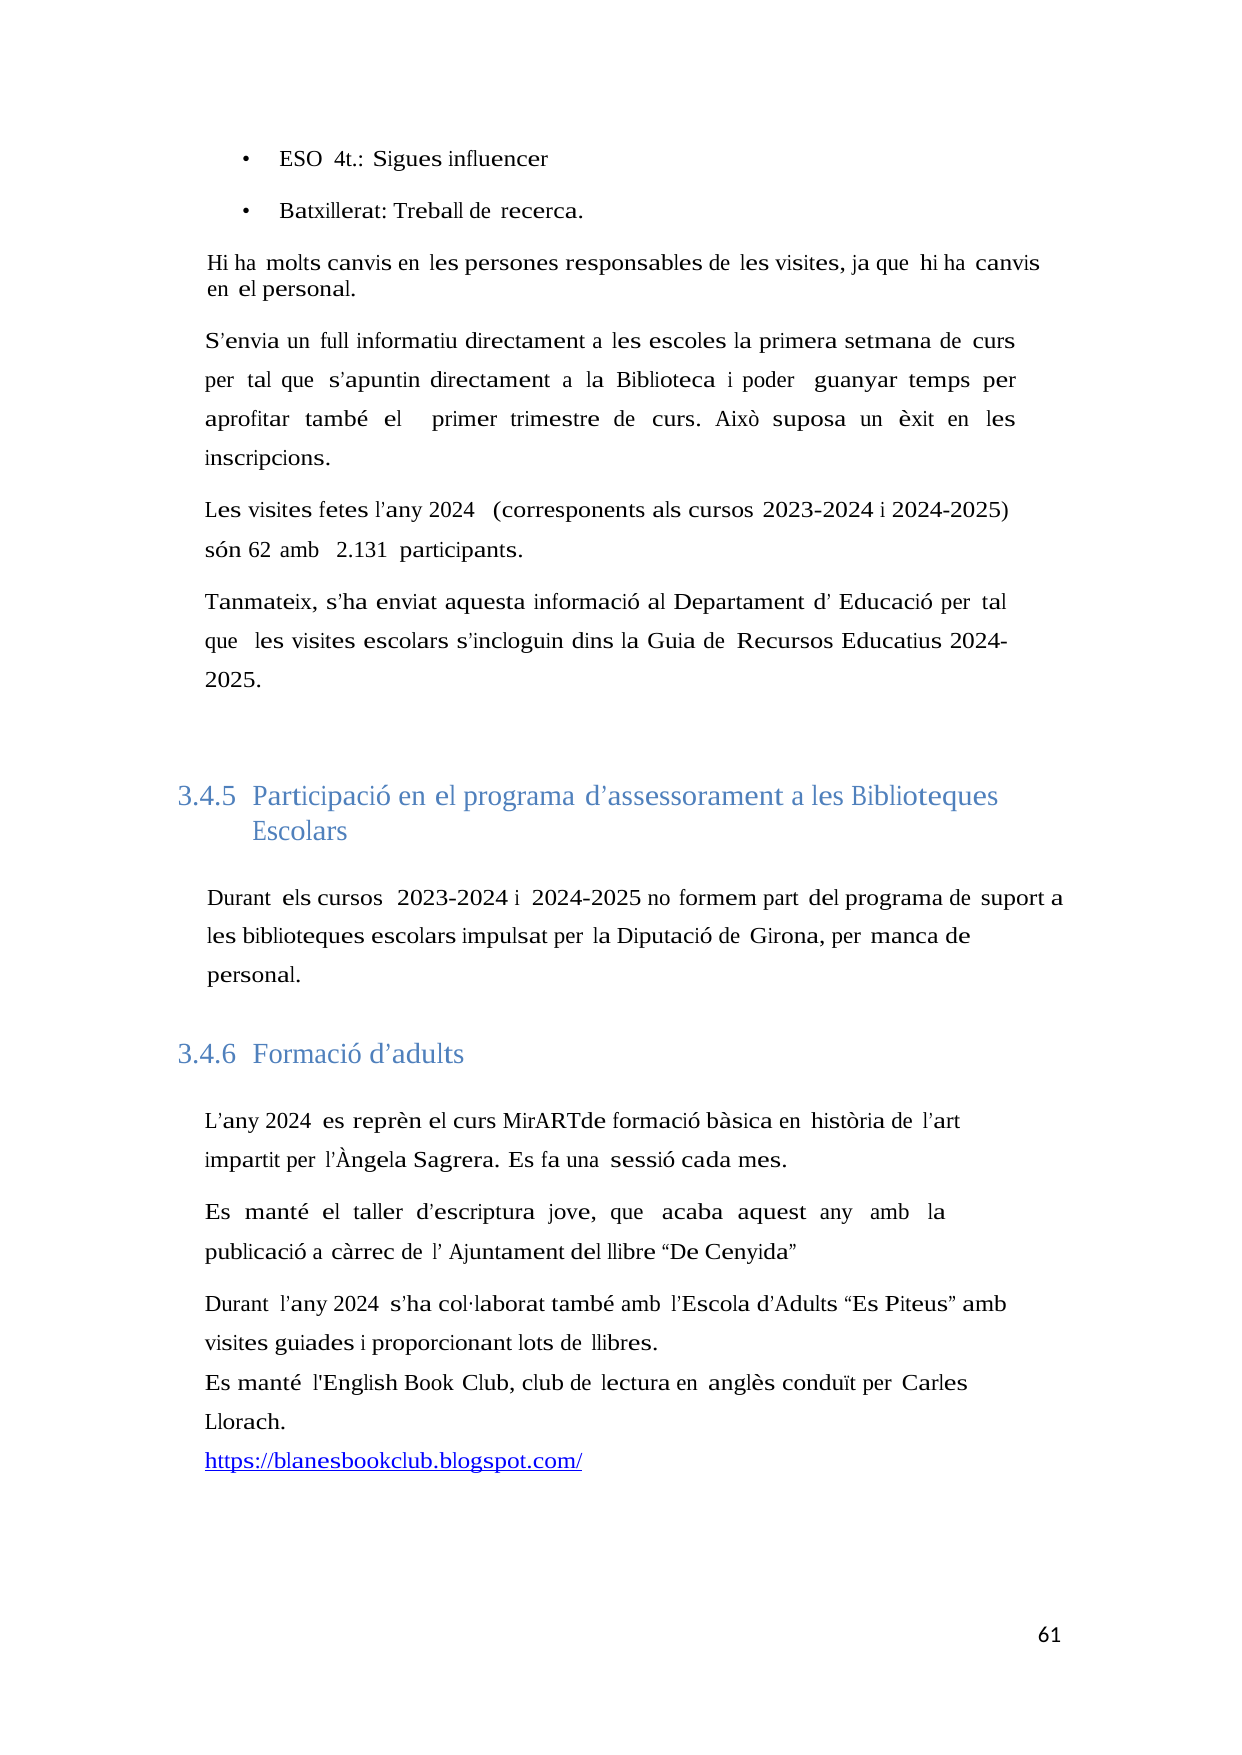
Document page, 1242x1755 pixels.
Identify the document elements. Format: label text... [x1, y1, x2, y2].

text Durant els cursos 2023-2024 i 2024-2025 no formem part del programa de suport a les biblioteques escolars impulsat per la Diputació de Girona, per manca de personal. [207, 884, 1069, 988]
text Les visites fetes l’any 2024 (corresponents als cursos 2023-2024 i 2024-2025) [204, 497, 1077, 523]
text Hi ha molts canvis en les persones responsables de les visites, ja que hi ha canvis en el personal. [207, 249, 1048, 301]
text S’envia un full informatiu directament a les escoles la primera setmana de curs per tal que s’apuntin directament a la Biblioteca i poder guanyar temps per aprofitar també el primer trimestre de curs. Això suposa un èxit en les inscripcions. [204, 327, 1016, 471]
text Escolars [252, 813, 1077, 847]
text • ESO 4t.: Sigues influencer [242, 145, 1077, 172]
text 3.4.5 Participació en el programa d’assessorament a les Biblioteques [177, 778, 1077, 811]
text Llorach. https://blanesbookclub.blogspot.com/ [204, 1408, 590, 1473]
text Tanmateix, s’ha enviat aquesta informació al Departament d’ Educació per tal que les visites escolars s’incloguin dins la Guia de Recursos Educatius 2024- [204, 588, 1016, 653]
text • Batxillerat: Treball de recerca. [242, 197, 1077, 223]
text Es manté el taller d’escriptura jove, que acaba aquest any amb la publicació a càrrec de l’ Ajuntament del llibre “De Cenyida” [204, 1198, 953, 1264]
text L’any 2024 es reprèn el curs MirARTde formació bàsica en història de l’art impartit per l’Àngela Sagrera. Es fa una sessió cada mes. [204, 1107, 966, 1173]
text 3.4.6 Formació d’adults [177, 1037, 1077, 1070]
text Es manté l'English Book Club, club de lectura en anglès conduït per Carles [204, 1369, 1077, 1395]
text Durant l’any 2024 s’ha col·laborat també amb l’Escola d’Adults “Es Piteus” amb visites guiades i proporcionant lots de llibres. [204, 1290, 1016, 1355]
text 2025. [204, 666, 1077, 693]
text són 62 amb 2.131 participants. [204, 536, 1077, 562]
